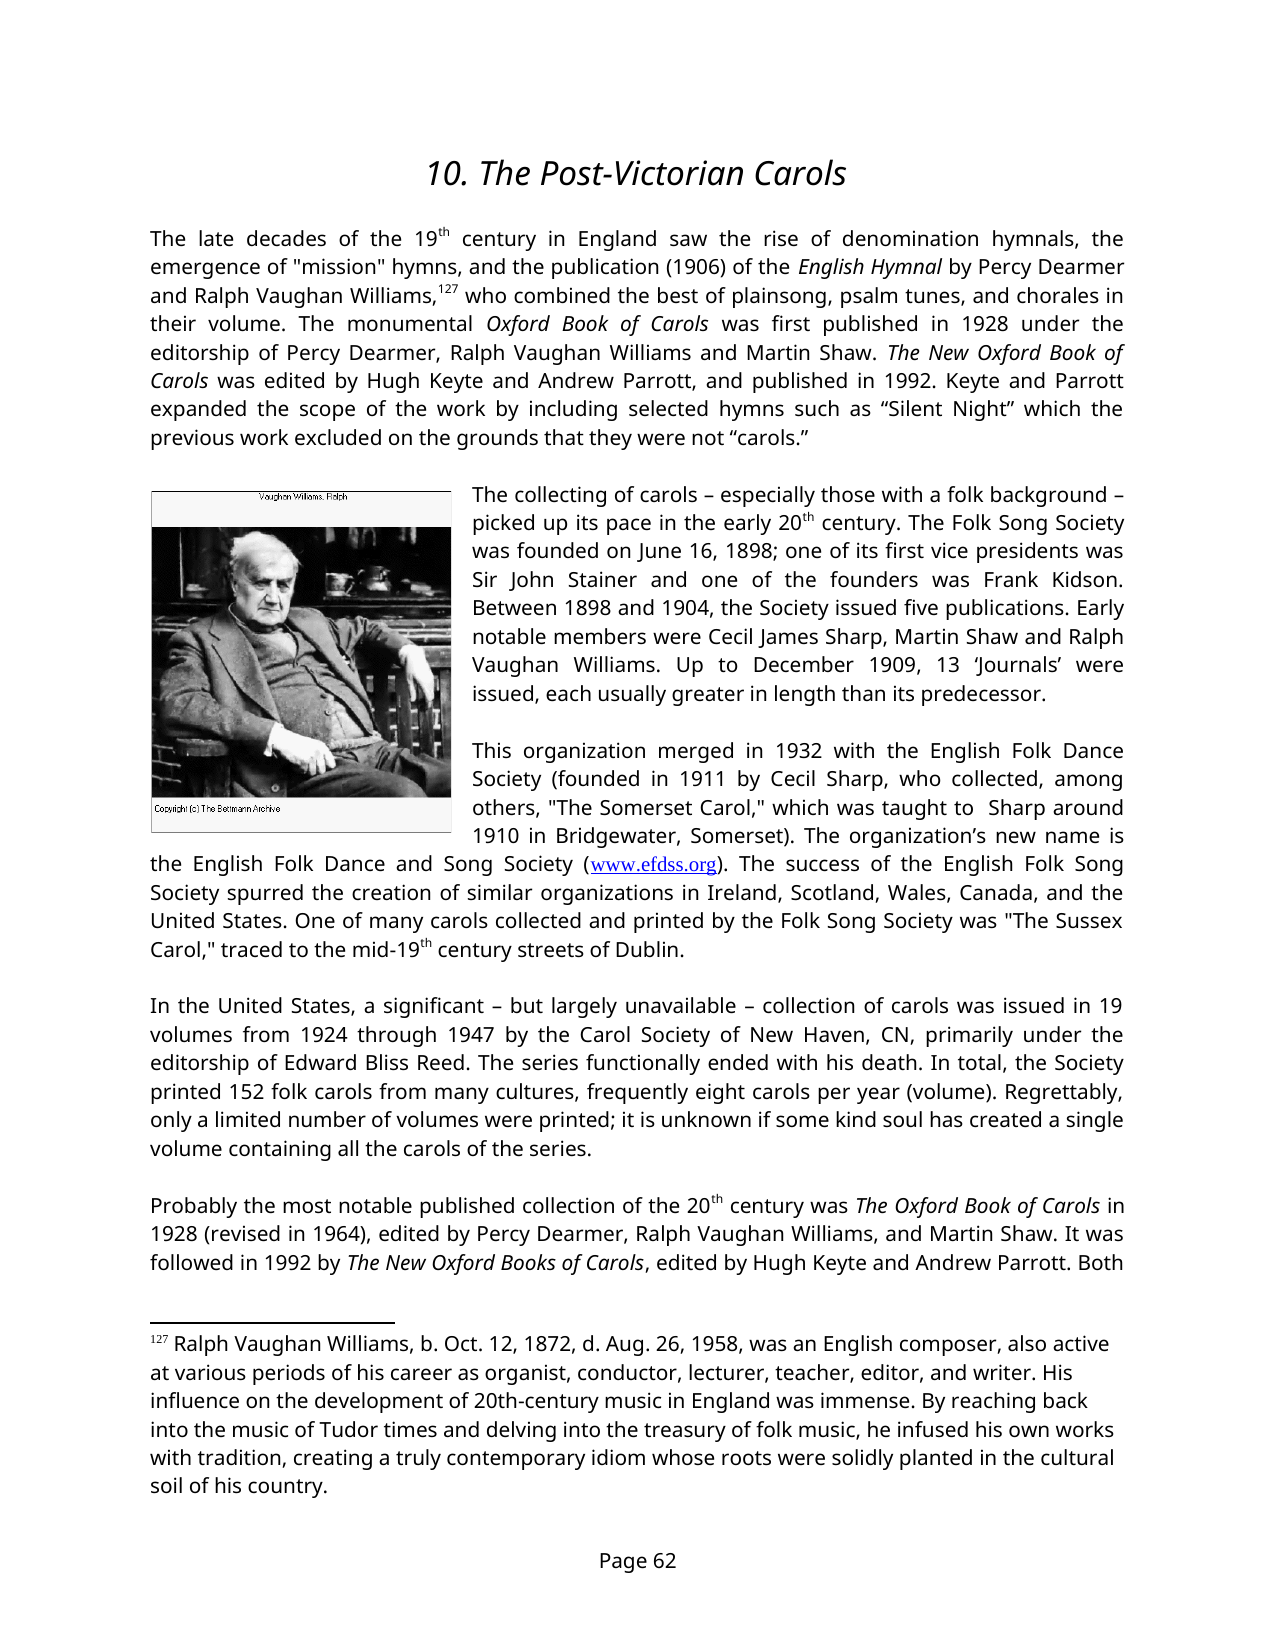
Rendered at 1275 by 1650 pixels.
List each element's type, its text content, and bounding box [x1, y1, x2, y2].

text In the United States, a significant – but largely unavailable – collection of carols was issued in 19 volumes from 1924 through 1947 by the Carol Society of New Haven, CN, primarily under the editorship of Edward Bliss Reed. The series functionally ended with his death. In total, the Society printed 152 folk carols from many cultures, frequently eight carols per year (volume). Regrettably, only a limited number of volumes were printed; it is unknown if some kind soul has created a single volume containing all the carols of the series. [150, 992, 1125, 1162]
picture [151, 491, 452, 833]
text This organization merged in 1932 with the English Folk Dance Society (founded in 1911 by Cecil Sharp, who collected, among others, "The Somerset Carol," which was taught to Sharp around 1910 in Bridgewater, Somerset). The organization’s new name is the English Folk Dance and Song Society (www.efdss.org). The success of the English Folk Song Society spurred the creation of similar organizations in Ireland, Scotland, Wales, Canada, and the United States. One of many carols collected and printed by the Folk Song Society was "The Sussex Carol," traced to the mid-19th century streets of Dublin. [150, 736, 1125, 963]
text The collecting of carols – especially those with a folk background – picked up its pace in the early 20th century. The Folk Song Society was founded on June 16, 1898; one of its first vice presidents was Sir John Stainer and one of the founders was Frank Kidson. Between 1898 and 1904, the Society issued five publications. Early notable members were Cecil James Sharp, Martin Shaw and Ralph Vaughan Williams. Up to December 1909, 13 ‘Journals’ were issued, each usually greater in length than its predecessor. [150, 480, 1125, 834]
text Ralph Vaughan Williams, b. Oct. 12, 1872, d. Aug. 26, 1958, was an English composer, also active at various periods of his career as organist, conductor, lecturer, teacher, editor, and writer. His influence on the development of 20th-century music in England was immense. By reaching back into the music of Tudor times and delving into the treasury of folk music, he infused his own works with tradition, creating a truly contemporary idiom whose roots were solidly planted in the cultural soil of his country. [150, 1329, 1125, 1500]
text Probably the most notable published collection of the 20th century was The Oxford Book of Carols in 1928 (revised in 1964), edited by Percy Dearmer, Ralph Vaughan Williams, and Martin Shaw. It was followed in 1992 by The New Oxford Books of Carols, edited by Hugh Keyte and Andrew Parrott. Both [150, 1191, 1125, 1276]
text The late decades of the 19th century in England saw the rise of denomination hymnals, the emergence of "mission" hymns, and the publication (1906) of the English Hymnal by Percy Dearmer and Ralph Vaughan Williams, who combined the best of plainsong, psalm tunes, and chorales in their volume. The monumental Oxford Book of Carols was first published in 1928 under the editorship of Percy Dearmer, Ralph Vaughan Williams and Martin Shaw. The New Oxford Book of Carols was edited by Hugh Keyte and Andrew Parrott, and published in 1992. Keyte and Parrott expanded the scope of the work by including selected hymns such as “Silent Night” which the previous work excluded on the grounds that they were not “carols.” [150, 224, 1125, 451]
subtitle 10. The Post-Victorian Carols [150, 150, 1125, 195]
